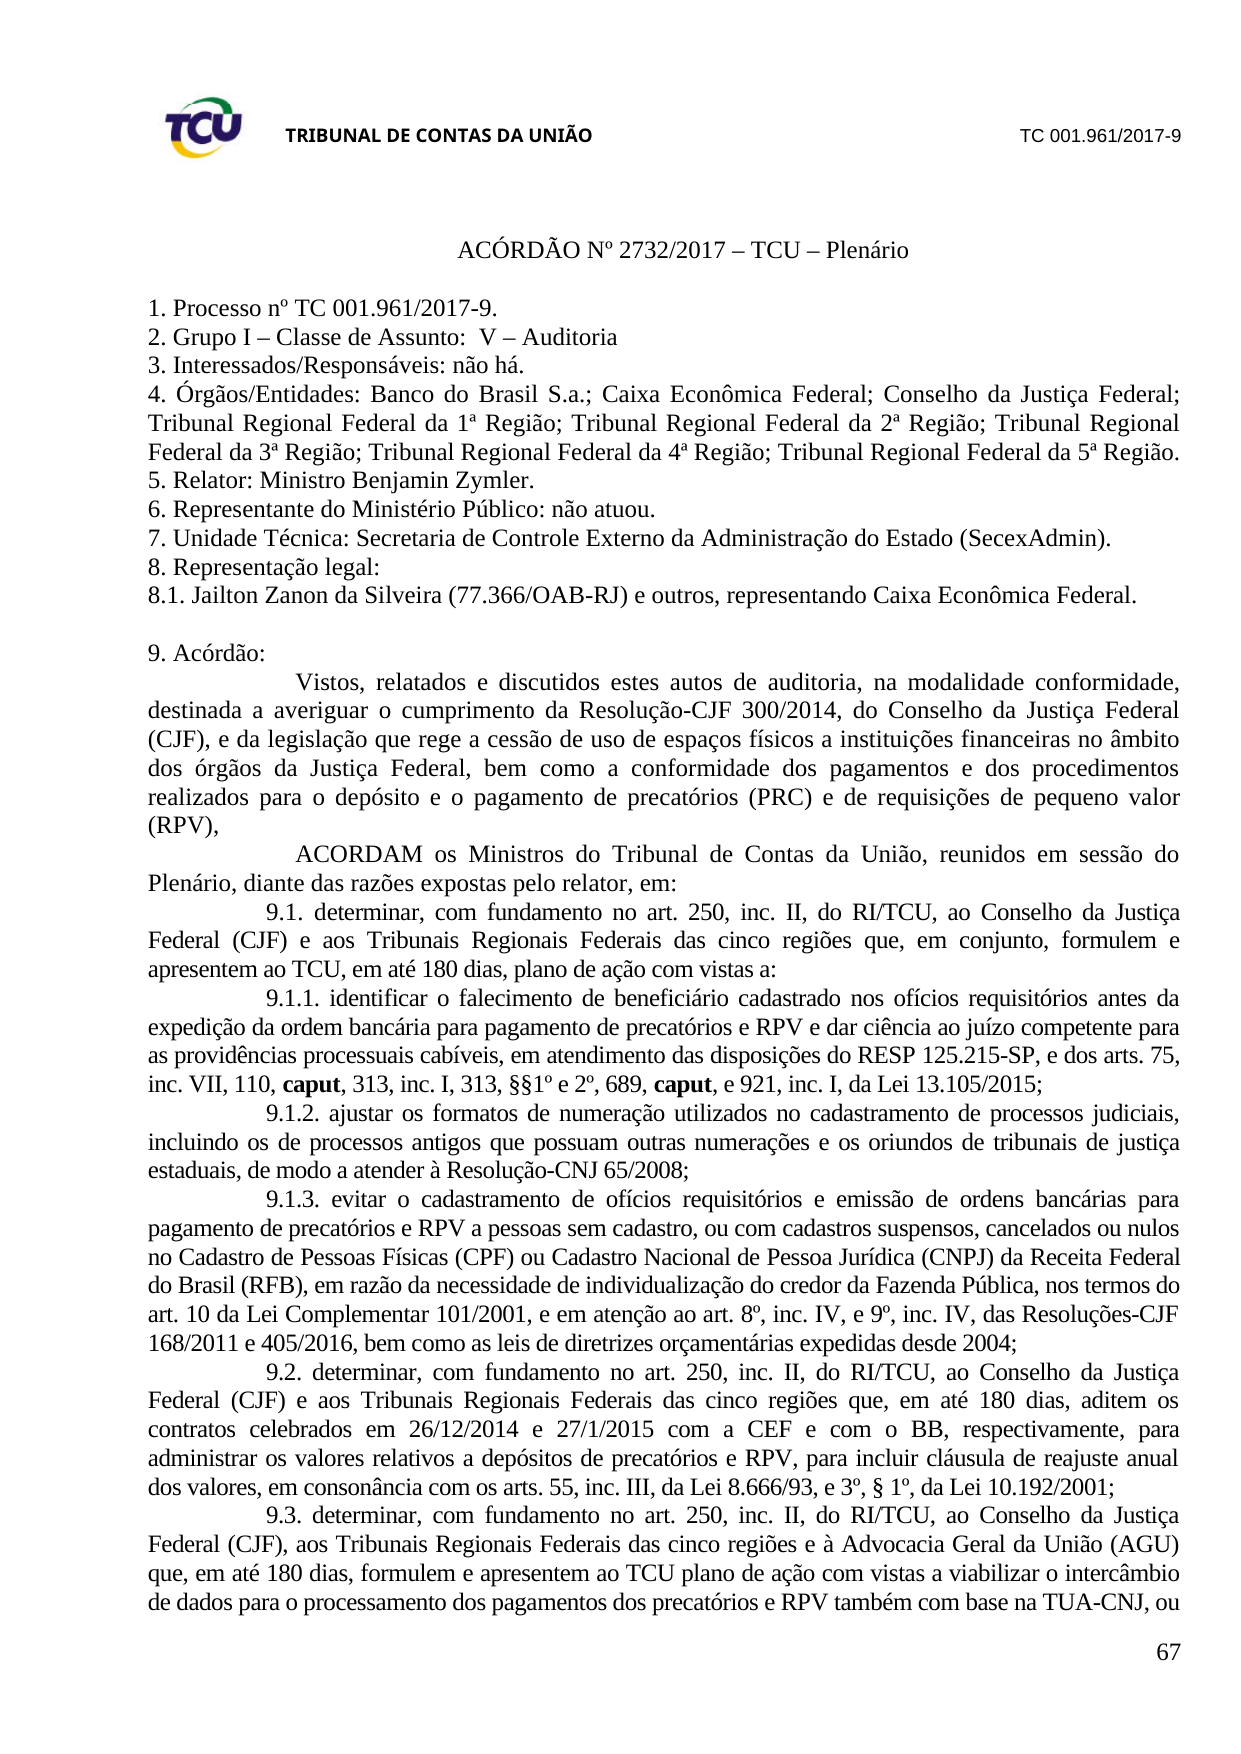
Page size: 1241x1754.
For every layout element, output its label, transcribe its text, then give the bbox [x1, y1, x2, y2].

text 5. Relator: Ministro Benjamin Zymler. [148, 465, 1181, 494]
text 9.1.2. ajustar os formatos de numeração utilizados no cadastramento de processos judiciais, incluindo os de processos antigos que possuam outras numerações e os oriundos de tribunais de justiça estaduais, de modo a atender à Resolução-CNJ 65/2008; [148, 1098, 1181, 1184]
text 9.2. determinar, com fundamento no art. 250, inc. II, do RI/TCU, ao Conselho da Justiça Federal (CJF) e aos Tribunais Regionais Federais das cinco regiões que, em até 180 dias, aditem os contratos celebrados em 26/12/2014 e 27/1/2015 com a CEF e com o BB, respectivamente, para administrar os valores relativos a depósitos de precatórios e RPV, para incluir cláusula de reajuste anual dos valores, em consonância com os arts. 55, inc. III, da Lei 8.666/93, e 3º, § 1º, da Lei 10.192/2001; [148, 1357, 1181, 1500]
text 3. Interessados/Responsáveis: não há. [148, 350, 1181, 379]
text 4. Órgãos/Entidades: Banco do Brasil S.a.; Caixa Econômica Federal; Conselho da Justiça Federal; Tribunal Regional Federal da 1ª Região; Tribunal Regional Federal da 2ª Região; Tribunal Regional Federal da 3ª Região; Tribunal Regional Federal da 4ª Região; Tribunal Regional Federal da 5ª Região. [148, 379, 1181, 465]
text ACÓRDÃO Nº 2732/2017 – TCU – Plenário [185, 235, 1181, 264]
text 9.1.3. evitar o cadastramento de ofícios requisitórios e emissão de ordens bancárias para pagamento de precatórios e RPV a pessoas sem cadastro, ou com cadastros suspensos, cancelados ou nulos no Cadastro de Pessoas Físicas (CPF) ou Cadastro Nacional de Pessoa Jurídica (CNPJ) da Receita Federal do Brasil (RFB), em razão da necessidade de individualização do credor da Fazenda Pública, nos termos do art. 10 da Lei Complementar 101/2001, e em atenção ao art. 8º, inc. IV, e 9º, inc. IV, das Resoluções-CJF 168/2011 e 405/2016, bem como as leis de diretrizes orçamentárias expedidas desde 2004; [148, 1184, 1181, 1357]
text 8. Representação legal: [148, 552, 1181, 580]
text 7. Unidade Técnica: Secretaria de Controle Externo da Administração do Estado (SecexAdmin). [148, 523, 1181, 552]
text 2. Grupo I – Classe de Assunto: V – Auditoria [148, 322, 1181, 350]
text 9.1. determinar, com fundamento no art. 250, inc. II, do RI/TCU, ao Conselho da Justiça Federal (CJF) e aos Tribunais Regionais Federais das cinco regiões que, em conjunto, formulem e apresentem ao TCU, em até 180 dias, plano de ação com vistas a: [148, 897, 1181, 983]
text 1. Processo nº TC 001.961/2017-9. [148, 293, 1181, 322]
text 9. Acórdão: [148, 638, 1181, 667]
text Vistos, relatados e discutidos estes autos de auditoria, na modalidade conformidade, destinada a averiguar o cumprimento da Resolução-CJF 300/2014, do Conselho da Justiça Federal (CJF), e da legislação que rege a cessão de uso de espaços físicos a instituições financeiras no âmbito dos órgãos da Justiça Federal, bem como a conformidade dos pagamentos e dos procedimentos realizados para o depósito e o pagamento de precatórios (PRC) e de requisições de pequeno valor (RPV), [148, 667, 1181, 839]
text 9.3. determinar, com fundamento no art. 250, inc. II, do RI/TCU, ao Conselho da Justiça Federal (CJF), aos Tribunais Regionais Federais das cinco regiões e à Advocacia Geral da União (AGU) que, em até 180 dias, formulem e apresentem ao TCU plano de ação com vistas a viabilizar o intercâmbio de dados para o processamento dos pagamentos dos precatórios e RPV também com base na TUA-CNJ, ou [148, 1500, 1181, 1615]
text 6. Representante do Ministério Público: não atuou. [148, 494, 1181, 523]
text 8.1. Jailton Zanon da Silveira (77.366/OAB-RJ) e outros, representando Caixa Econômica Federal. [148, 580, 1181, 609]
text 9.1.1. identificar o falecimento de beneficiário cadastrado nos ofícios requisitórios antes da expedição da ordem bancária para pagamento de precatórios e RPV e dar ciência ao juízo competente para as providências processuais cabíveis, em atendimento das disposições do RESP 125.215-SP, e dos arts. 75, inc. VII, 110, caput, 313, inc. I, 313, §§1º e 2º, 689, caput, e 921, inc. I, da Lei 13.105/2015; [148, 983, 1181, 1098]
text ACORDAM os Ministros do Tribunal de Contas da União, reunidos em sessão do Plenário, diante das razões expostas pelo relator, em: [148, 839, 1181, 897]
